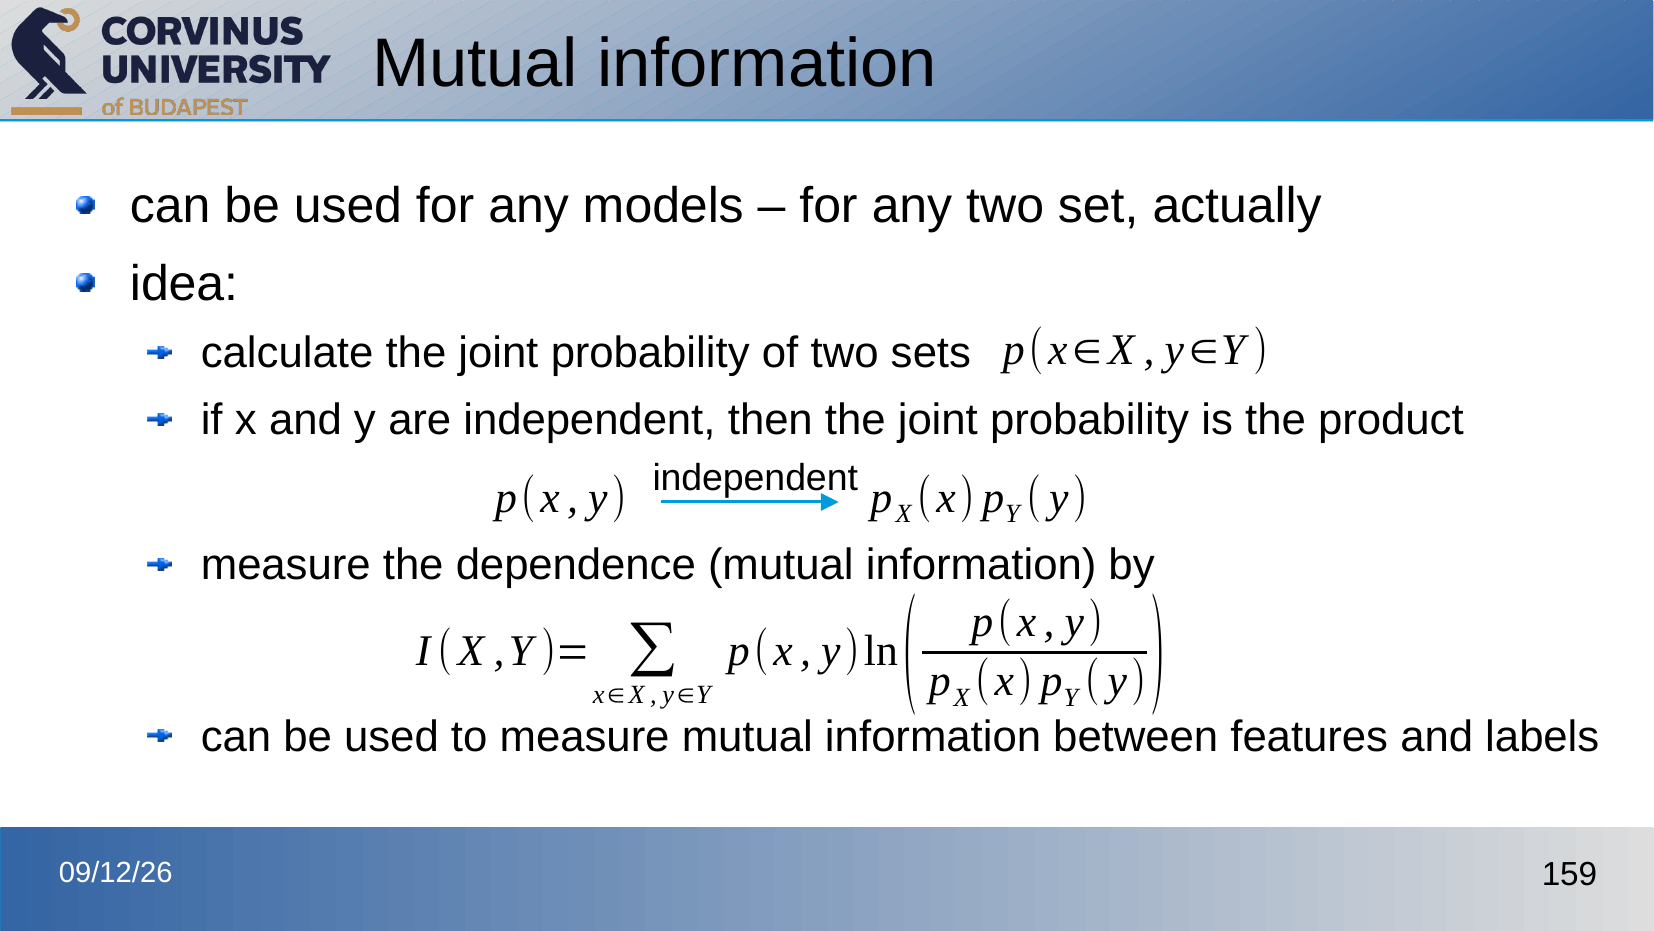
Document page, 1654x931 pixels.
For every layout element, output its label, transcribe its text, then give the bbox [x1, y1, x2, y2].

title Mutual information [372, 23, 1625, 103]
chart [490, 472, 1088, 529]
list can be used for any models – for any two set, actually idea: calculate the joint probability of two sets if x and y are independent, then the joint probability is the product measure the dependence (mutual information) by can be used to measure mutual information between features and labels [59, 177, 1625, 768]
text_box independent [637, 448, 875, 506]
picture [11, 7, 331, 115]
chart [998, 324, 1268, 378]
chart [413, 590, 1166, 718]
